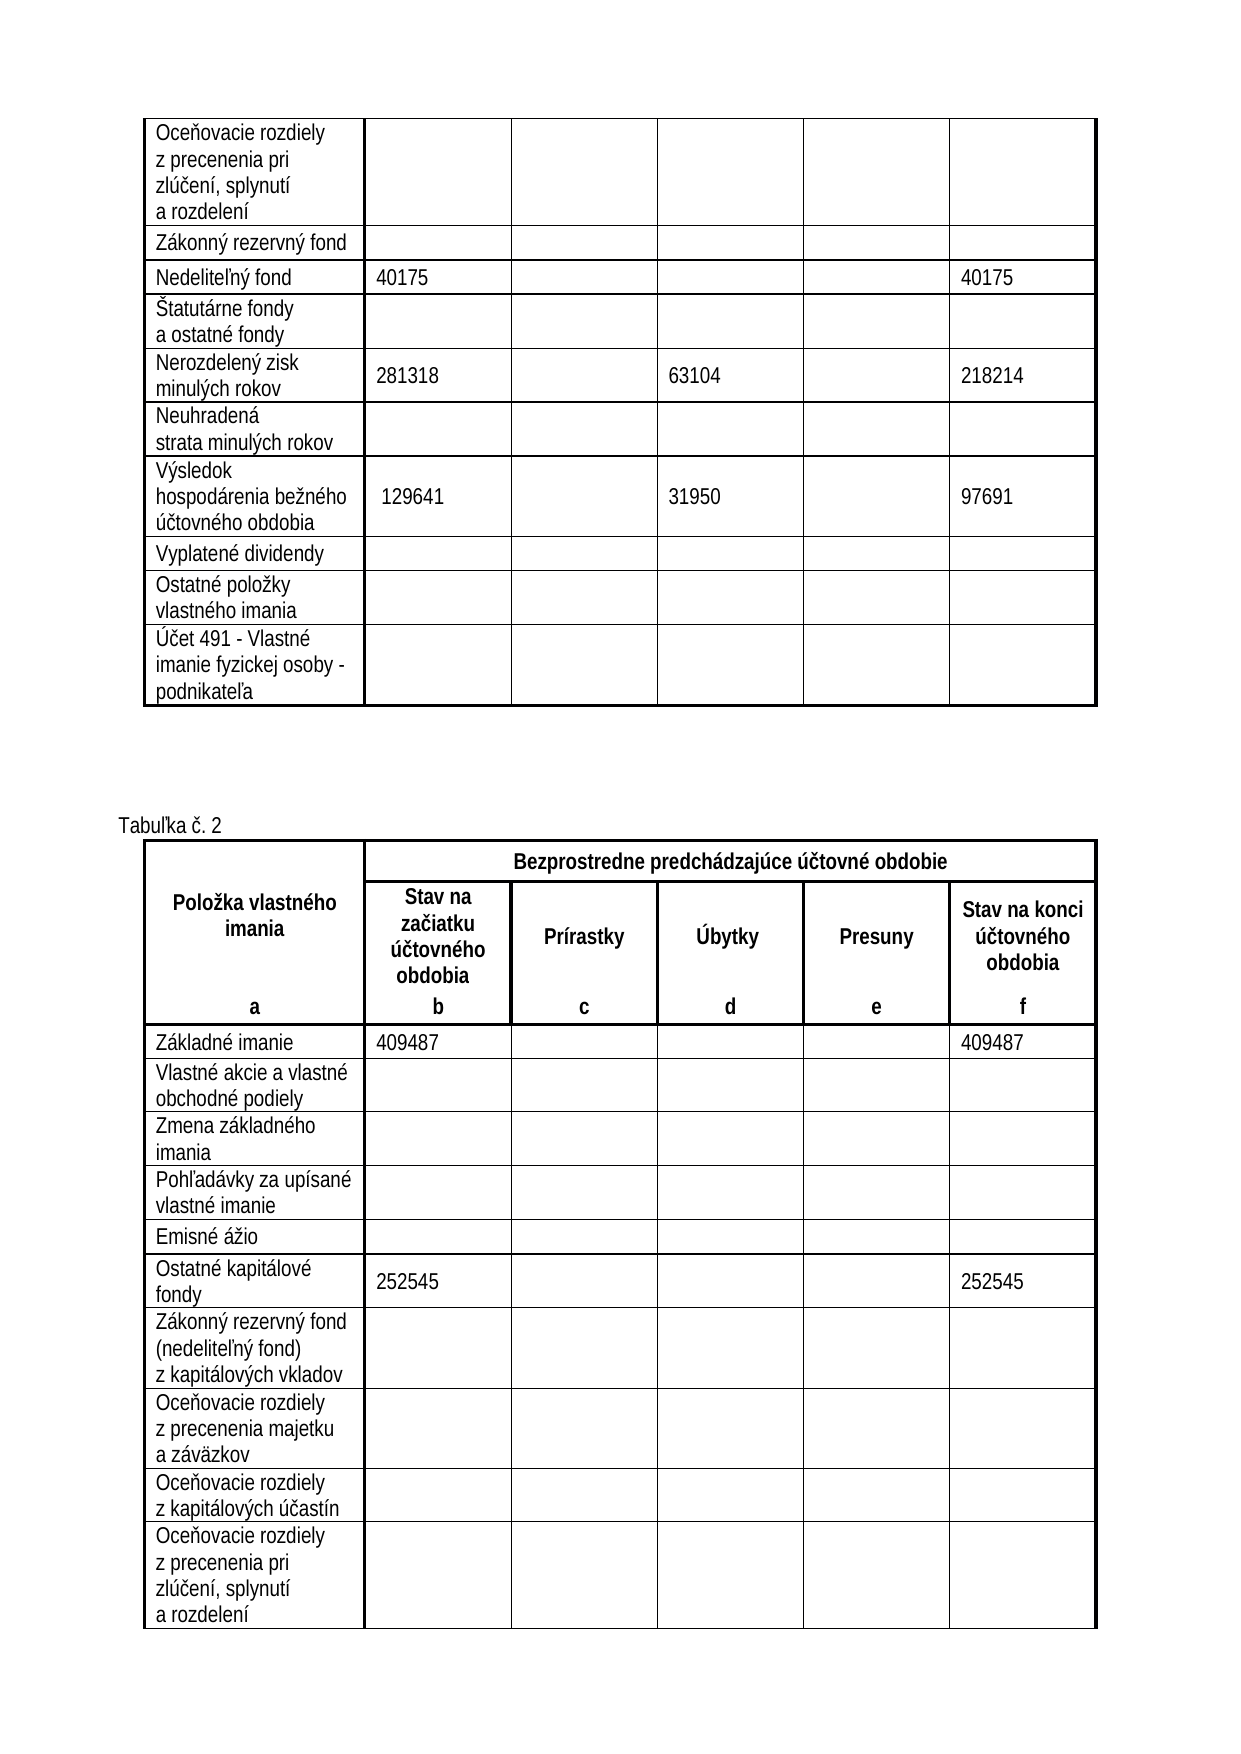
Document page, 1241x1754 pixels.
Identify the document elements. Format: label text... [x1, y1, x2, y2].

table_cell [658, 571, 803, 624]
table_cell Emisné ážio [146, 1220, 363, 1253]
table_cell [950, 1220, 1094, 1253]
table_cell [366, 537, 511, 570]
table_cell [658, 1220, 803, 1253]
table_cell [512, 625, 657, 704]
table_cell a [146, 989, 363, 1023]
table_cell [658, 1389, 803, 1467]
table_cell [658, 119, 803, 224]
table_cell [950, 1389, 1094, 1467]
table_cell 409487 [950, 1026, 1094, 1057]
table_cell [658, 1469, 803, 1521]
table_cell [804, 1522, 949, 1628]
table_cell [366, 1469, 511, 1521]
table_cell Oceňovacie rozdiely z precenenia majetku a záväzkov [146, 1389, 363, 1467]
table_cell [512, 1026, 657, 1057]
table_cell [512, 349, 657, 401]
table_cell [804, 1469, 949, 1521]
table_cell [804, 1059, 949, 1111]
table_cell [512, 1469, 657, 1521]
table_cell [804, 625, 949, 704]
table_cell [950, 226, 1094, 259]
table_cell [804, 1112, 949, 1165]
table_cell [658, 261, 803, 293]
table_cell 129641 [366, 457, 511, 536]
table_cell [658, 1026, 803, 1057]
table_cell [366, 571, 511, 624]
table_cell 218214 [950, 349, 1094, 401]
table_cell Ostatné položky vlastného imania [146, 571, 363, 624]
table_header Bezprostredne predchádzajúce účtovné obdobie [366, 842, 1094, 880]
table_cell [512, 537, 657, 570]
table_cell [512, 1308, 657, 1387]
table_cell Základné imanie [146, 1026, 363, 1057]
table_cell Zákonný rezervný fond (nedeliteľný fond) z kapitálových vkladov [146, 1308, 363, 1387]
table_cell Oceňovacie rozdiely z precenenia pri zlúčení, splynutí a rozdelení [146, 119, 363, 224]
table_cell Štatutárne fondy a ostatné fondy [146, 295, 363, 348]
table_cell Stav na začiatku účtovného obdobia [366, 883, 509, 989]
table_cell [658, 1059, 803, 1111]
table_cell [658, 1112, 803, 1165]
table_cell [950, 403, 1094, 455]
table_cell [950, 1469, 1094, 1521]
table_cell Stav na konci účtovného obdobia [951, 883, 1094, 989]
table_cell Ostatné kapitálové fondy [146, 1255, 363, 1307]
table_cell [804, 1255, 949, 1307]
table_cell [950, 571, 1094, 624]
table_cell [658, 537, 803, 570]
table_cell 252545 [366, 1255, 511, 1307]
table_cell [950, 1308, 1094, 1387]
table_cell [512, 261, 657, 293]
table_cell [804, 1166, 949, 1219]
table_cell Úbytky [659, 883, 802, 989]
table_cell Prírastky [513, 883, 656, 989]
table_cell Neuhradená strata minulých rokov [146, 403, 363, 455]
table_cell [512, 403, 657, 455]
table_cell d [659, 989, 802, 1023]
table_cell Výsledok hospodárenia bežného účtovného obdobia [146, 457, 363, 536]
table_cell [804, 295, 949, 348]
table_cell 40175 [366, 261, 511, 293]
table_cell [512, 119, 657, 224]
table_cell [950, 119, 1094, 224]
table_cell [512, 295, 657, 348]
table_cell [658, 226, 803, 259]
table_cell [366, 1522, 511, 1628]
table_cell [950, 1166, 1094, 1219]
table_cell [950, 1059, 1094, 1111]
table_cell [804, 1389, 949, 1467]
table_cell [804, 1308, 949, 1387]
table_cell [950, 625, 1094, 704]
table_cell Nedeliteľný fond [146, 261, 363, 293]
table_header Položka vlastného imania [146, 842, 363, 989]
table_cell Vyplatené dividendy [146, 537, 363, 570]
table_cell [512, 571, 657, 624]
table_cell [804, 349, 949, 401]
table_cell c [513, 989, 656, 1023]
table_cell b [366, 989, 509, 1023]
table_cell 63104 [658, 349, 803, 401]
table_cell [512, 1522, 657, 1628]
table_cell [366, 403, 511, 455]
table_cell [950, 1112, 1094, 1165]
table_cell [804, 226, 949, 259]
table_cell [512, 226, 657, 259]
table_cell [658, 1166, 803, 1219]
table_cell [804, 1220, 949, 1253]
table_cell Účet 491 - Vlastné imanie fyzickej osoby - podnikateľa [146, 625, 363, 704]
table_cell 31950 [658, 457, 803, 536]
table_cell Presuny [805, 883, 948, 989]
table_cell Pohľadávky za upísané vlastné imanie [146, 1166, 363, 1219]
table_cell [512, 1166, 657, 1219]
table_cell 281318 [366, 349, 511, 401]
table_cell [366, 1112, 511, 1165]
table_cell f [951, 989, 1094, 1023]
table_cell Nerozdelený zisk minulých rokov [146, 349, 363, 401]
table_cell [804, 403, 949, 455]
table_cell 40175 [950, 261, 1094, 293]
table_cell [512, 1059, 657, 1111]
table_cell [512, 1255, 657, 1307]
table_cell [804, 457, 949, 536]
table_cell [512, 1220, 657, 1253]
table_cell [950, 537, 1094, 570]
table_cell [366, 1220, 511, 1253]
table_cell [512, 457, 657, 536]
table_cell [804, 1026, 949, 1057]
table_cell [366, 625, 511, 704]
table_cell Zákonný rezervný fond [146, 226, 363, 259]
table_cell [366, 1308, 511, 1387]
table_cell [658, 403, 803, 455]
table_cell Oceňovacie rozdiely z kapitálových účastín [146, 1469, 363, 1521]
table_cell [658, 295, 803, 348]
table_cell [512, 1112, 657, 1165]
table_cell Vlastné akcie a vlastné obchodné podiely [146, 1059, 363, 1111]
table_cell [804, 119, 949, 224]
table_cell Oceňovacie rozdiely z precenenia pri zlúčení, splynutí a rozdelení [146, 1522, 363, 1628]
table_cell [512, 1389, 657, 1467]
table_cell [804, 537, 949, 570]
table_cell [366, 1059, 511, 1111]
table_cell [804, 261, 949, 293]
table_cell [366, 1389, 511, 1467]
table_cell [658, 1255, 803, 1307]
table_cell 97691 [950, 457, 1094, 536]
table_cell 409487 [366, 1026, 511, 1057]
table_cell [658, 1522, 803, 1628]
table_cell [366, 295, 511, 348]
table_cell [950, 295, 1094, 348]
table_cell [366, 119, 511, 224]
table_cell [366, 1166, 511, 1219]
table_cell [950, 1522, 1094, 1628]
table_cell 252545 [950, 1255, 1094, 1307]
table_cell [658, 625, 803, 704]
table_cell [366, 226, 511, 259]
text Tabuľka č. 2 [118, 812, 1122, 839]
table_cell Zmena základného imania [146, 1112, 363, 1165]
table_cell [658, 1308, 803, 1387]
table_cell [804, 571, 949, 624]
table_cell e [805, 989, 948, 1023]
